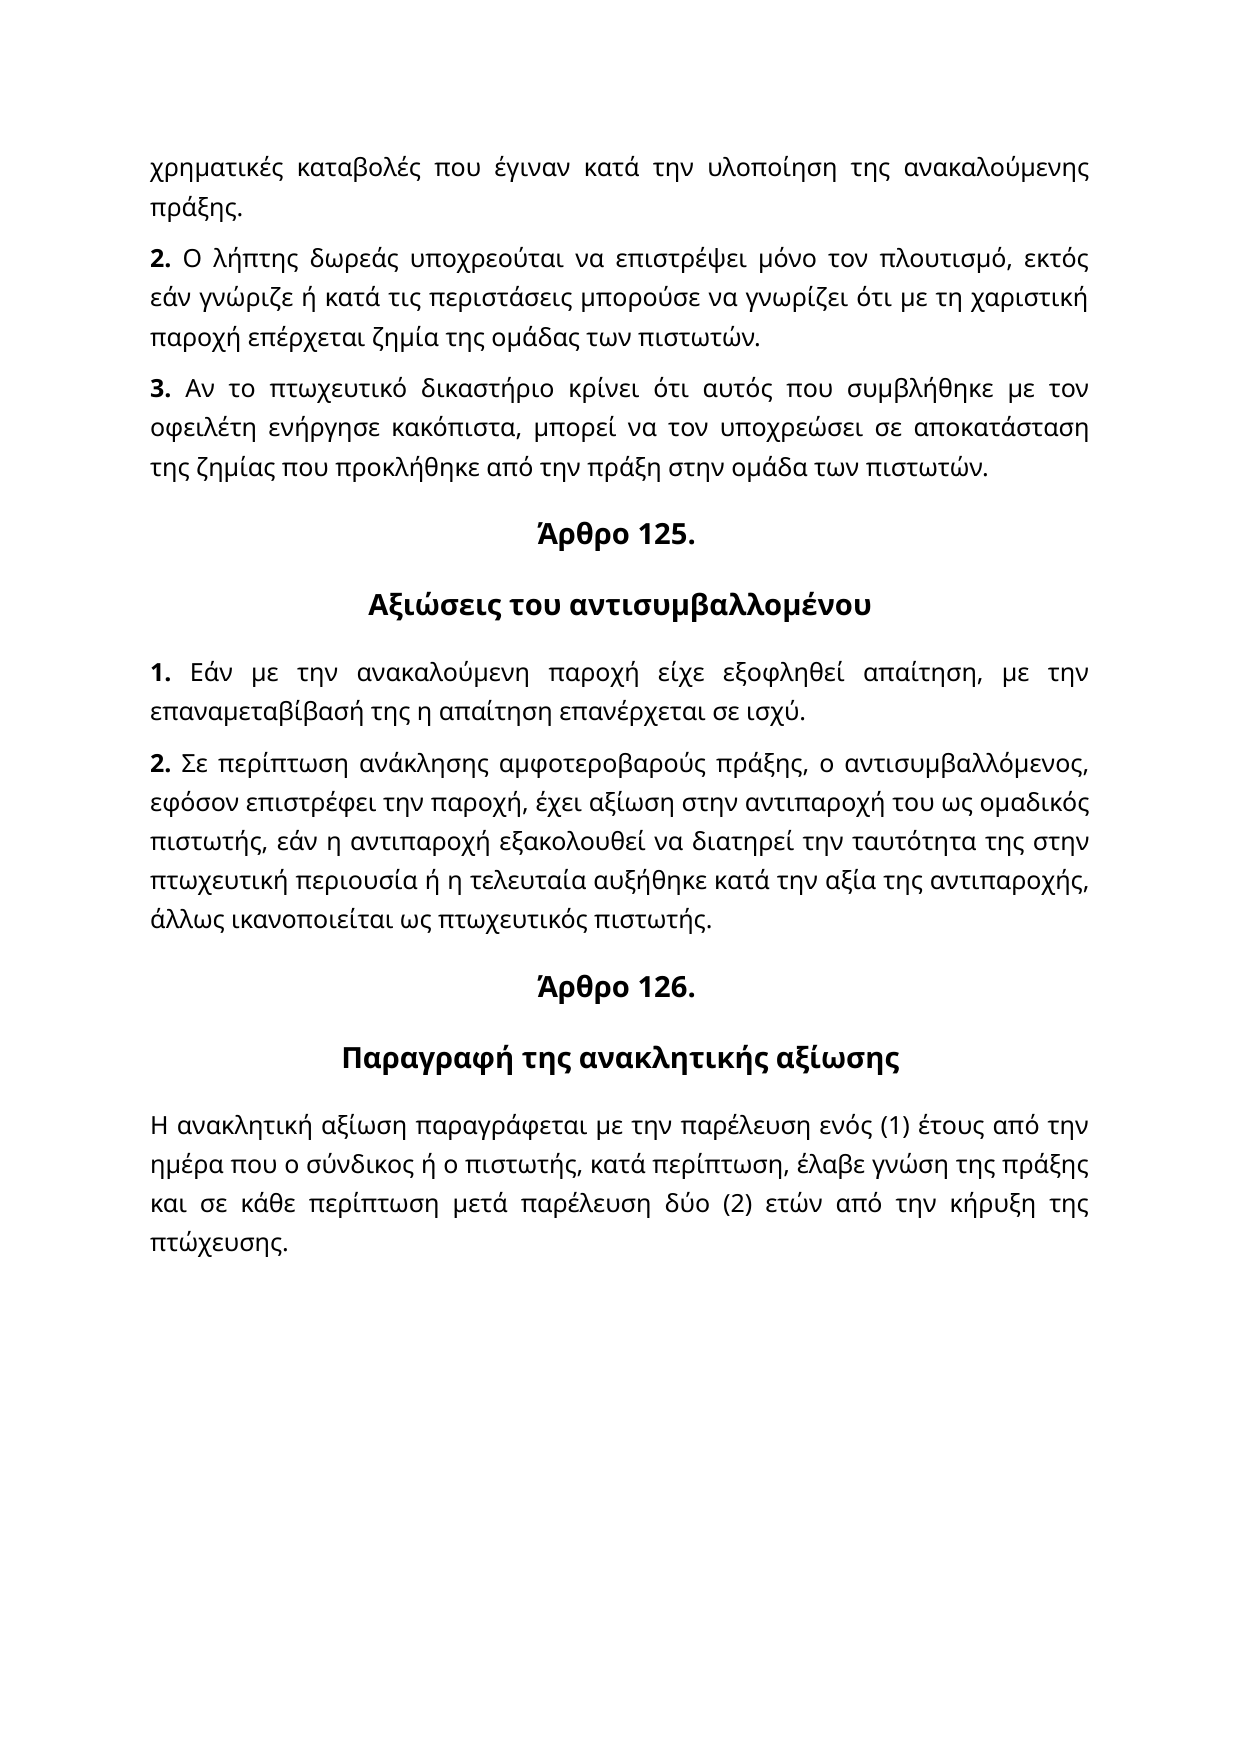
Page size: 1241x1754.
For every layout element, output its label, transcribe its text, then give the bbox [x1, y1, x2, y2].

text Η ανακλητική αξίωση παραγράφεται με την παρέλευση ενός (1) έτους από την ημέρα που ο σύνδικος ή ο πιστωτής, κατά περίπτωση, έλαβε γνώση της πράξης και σε κάθε περίπτωση μετά παρέλευση δύο (2) ετών από την κήρυξη της πτώχευσης. [150, 1107, 1090, 1259]
text 1. Εάν με την ανακαλούμενη παροχή είχε εξοφληθεί απαίτηση, με την επαναμεταβίβασή της η απαίτηση επανέρχεται σε ισχύ. [150, 654, 1090, 728]
subtitle Άρθρο 126. [150, 966, 1090, 1006]
subtitle Άρθρο 125. [150, 513, 1090, 553]
text 2. Ο λήπτης δωρεάς υποχρεούται να επιστρέψει μόνο τον πλουτισμό, εκτός εάν γνώριζε ή κατά τις περιστάσεις μπορούσε να γνωρίζει ότι με τη χαριστική παροχή επέρχεται ζημία της ομάδας των πιστωτών. [150, 241, 1090, 353]
text 2. Σε περίπτωση ανάκλησης αμφοτεροβαρούς πράξης, ο αντισυμβαλλόμενος, εφόσον επιστρέφει την παροχή, έχει αξίωση στην αντιπαροχή του ως ομαδικός πιστωτής, εάν η αντιπαροχή εξακολουθεί να διατηρεί την ταυτότητα της στην πτωχευτική περιουσία ή η τελευταία αυξήθηκε κατά την αξία της αντιπαροχής, άλλως ικανοποιείται ως πτωχευτικός πιστωτής. [150, 745, 1090, 936]
text χρηματικές καταβολές που έγιναν κατά την υλοποίηση της ανακαλούμενης πράξης. [150, 150, 1090, 223]
subtitle Αξιώσεις του αντισυμβαλλομένου [150, 584, 1090, 624]
text 3. Αν το πτωχευτικό δικαστήριο κρίνει ότι αυτός που συμβλήθηκε με τον οφειλέτη ενήργησε κακόπιστα, μπορεί να τον υποχρεώσει σε αποκατάσταση της ζημίας που προκλήθηκε από την πράξη στην ομάδα των πιστωτών. [150, 371, 1090, 483]
subtitle Παραγραφή της ανακλητικής αξίωσης [150, 1037, 1090, 1077]
